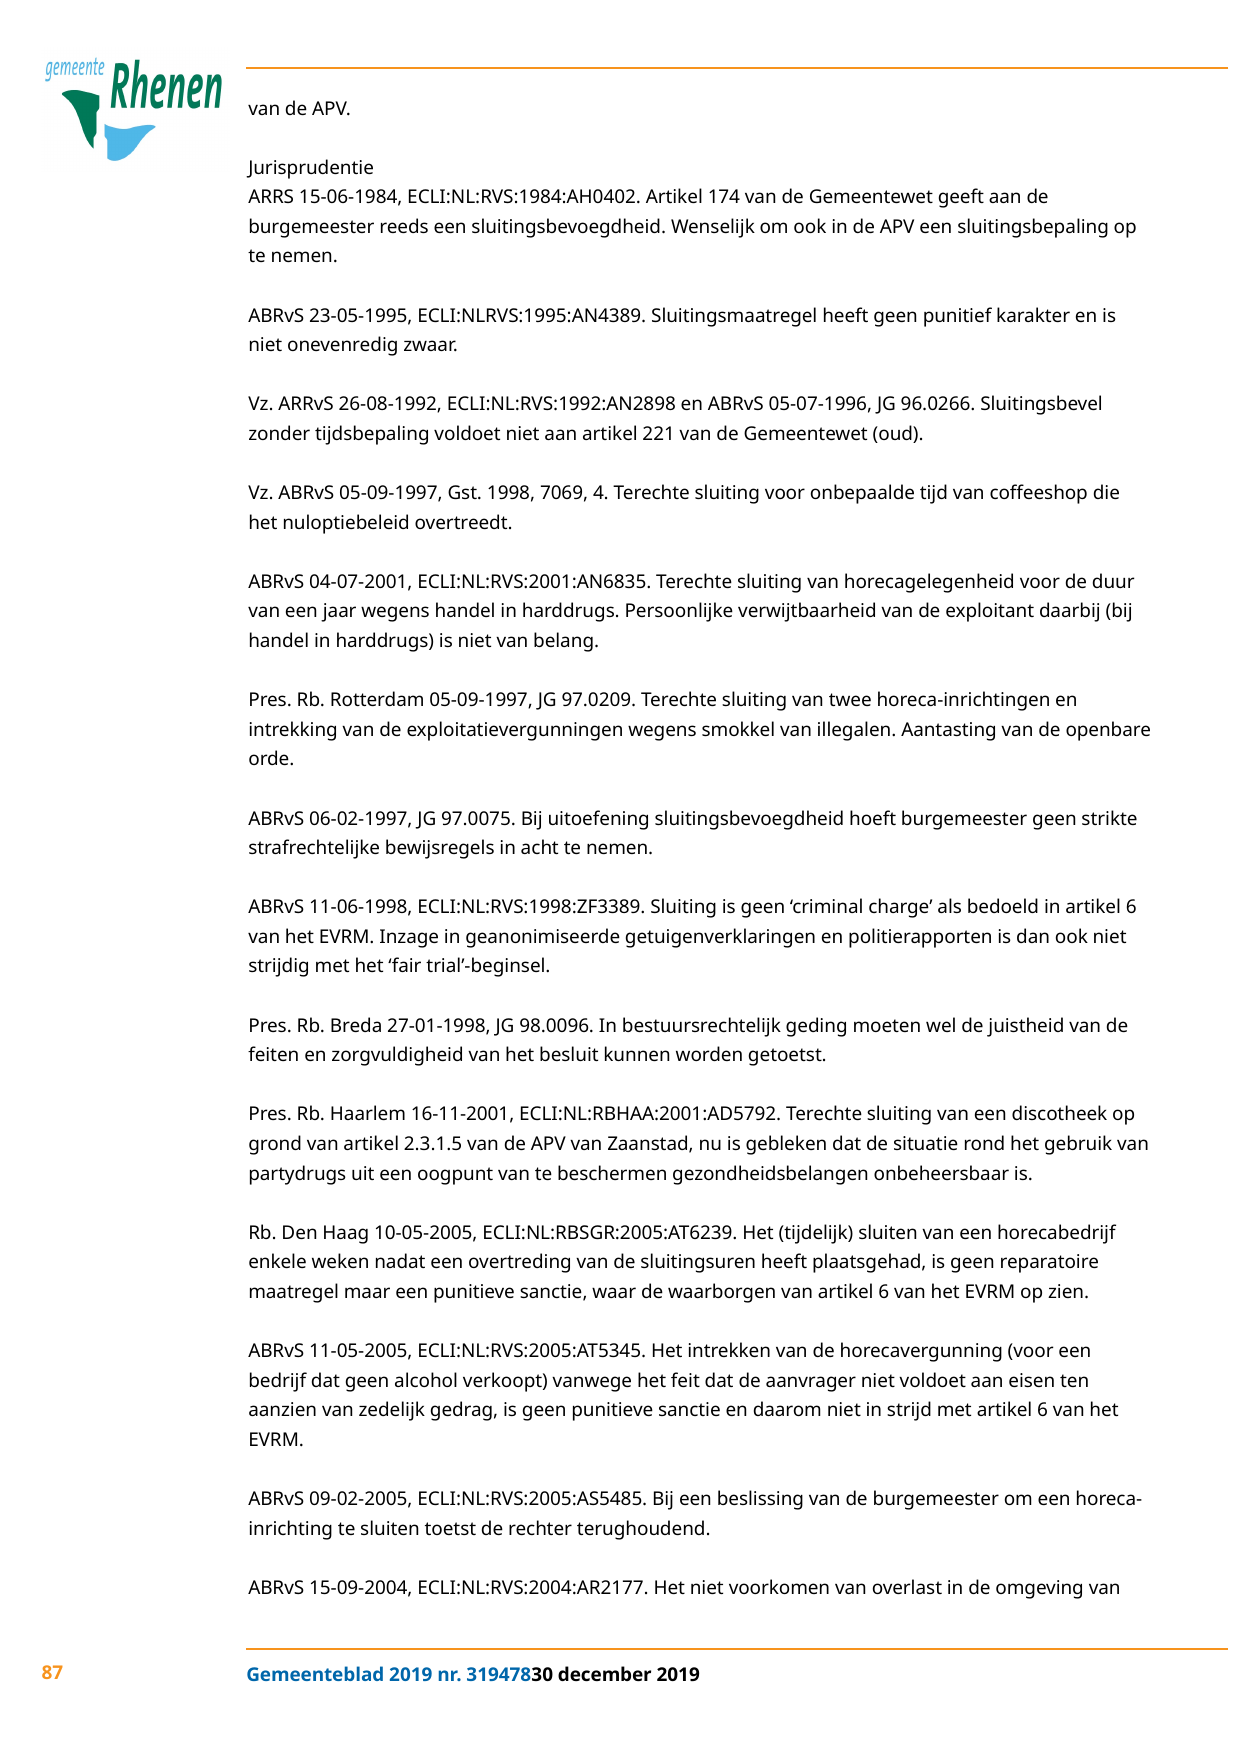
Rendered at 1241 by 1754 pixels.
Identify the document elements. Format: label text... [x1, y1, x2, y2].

picture [41, 47, 231, 172]
text ABRvS 11-05-2005, ECLI:NL:RVS:2005:AT5345. Het intrekken van de horecavergunning (voor een bedrijf dat geen alcohol verkoopt) vanwege het feit dat de aanvrager niet voldoet aan eisen ten aanzien van zedelijk gedrag, is geen punitieve sanctie en daarom niet in strijd met artikel 6 van het EVRM. [248, 1337, 1152, 1452]
text Pres. Rb. Breda 27-01-1998, JG 98.0096. In bestuursrechtelijk geding moeten wel de juistheid van de feiten en zorgvuldigheid van het besluit kunnen worden getoetst. [248, 1012, 1152, 1067]
text Pres. Rb. Rotterdam 05-09-1997, JG 97.0209. Terechte sluiting van twee horeca-inrichtingen en intrekking van de exploitatievergunningen wegens smokkel van illegalen. Aantasting van de openbare orde. [248, 686, 1152, 771]
text Rb. Den Haag 10-05-2005, ECLI:NL:RBSGR:2005:AT6239. Het (tijdelijk) sluiten van een horecabedrijf enkele weken nadat een overtreding van de sluitingsuren heeft plaatsgehad, is geen reparatoire maatregel maar een punitieve sanctie, waar de waarborgen van artikel 6 van het EVRM op zien. [248, 1219, 1152, 1304]
text Vz. ARRvS 26-08-1992, ECLI:NL:RVS:1992:AN2898 en ABRvS 05-07-1996, JG 96.0266. Sluitingsbevel zonder tijdsbepaling voldoet niet aan artikel 221 van de Gemeentewet (oud). [248, 391, 1152, 446]
text ABRvS 06-02-1997, JG 97.0075. Bij uitoefening sluitingsbevoegdheid hoeft burgemeester geen strikte strafrechtelijke bewijsregels in acht te nemen. [248, 805, 1152, 860]
text ABRvS 23-05-1995, ECLI:NLRVS:1995:AN4389. Sluitingsmaatregel heeft geen punitief karakter en is niet onevenredig zwaar. [248, 302, 1152, 357]
text ARRS 15-06-1984, ECLI:NL:RVS:1984:AH0402. Artikel 174 van de Gemeentewet geeft aan de burgemeester reeds een sluitingsbevoegdheid. Wenselijk om ook in de APV een sluitingsbepaling op te nemen. [248, 183, 1152, 268]
text ABRvS 09-02-2005, ECLI:NL:RVS:2005:AS5485. Bij een beslissing van de burgemeester om een horeca-inrichting te sluiten toetst de rechter terughoudend. [248, 1485, 1152, 1541]
text ABRvS 04-07-2001, ECLI:NL:RVS:2001:AN6835. Terechte sluiting van horecagelegenheid voor de duur van een jaar wegens handel in harddrugs. Persoonlijke verwijtbaarheid van de exploitant daarbij (bij handel in harddrugs) is niet van belang. [248, 568, 1152, 653]
text Jurisprudentie [248, 154, 1152, 180]
text Pres. Rb. Haarlem 16-11-2001, ECLI:NL:RBHAA:2001:AD5792. Terechte sluiting van een discotheek op grond van artikel 2.3.1.5 van de APV van Zaanstad, nu is gebleken dat de situatie rond het gebruik van partydrugs uit een oogpunt van te beschermen gezondheidsbelangen onbeheersbaar is. [248, 1101, 1152, 1186]
text ABRvS 11-06-1998, ECLI:NL:RVS:1998:ZF3389. Sluiting is geen ‘criminal charge’ als bedoeld in artikel 6 van het EVRM. Inzage in geanonimiseerde getuigenverklaringen en politierapporten is dan ook niet strijdig met het ‘fair trial’-beginsel. [248, 893, 1152, 978]
text ABRvS 15-09-2004, ECLI:NL:RVS:2004:AR2177. Het niet voorkomen van overlast in de omgeving van [248, 1574, 1152, 1600]
text Vz. ABRvS 05-09-1997, Gst. 1998, 7069, 4. Terechte sluiting voor onbepaalde tijd van coffeeshop die het nuloptiebeleid overtreedt. [248, 479, 1152, 535]
text van de APV. [248, 95, 1152, 121]
